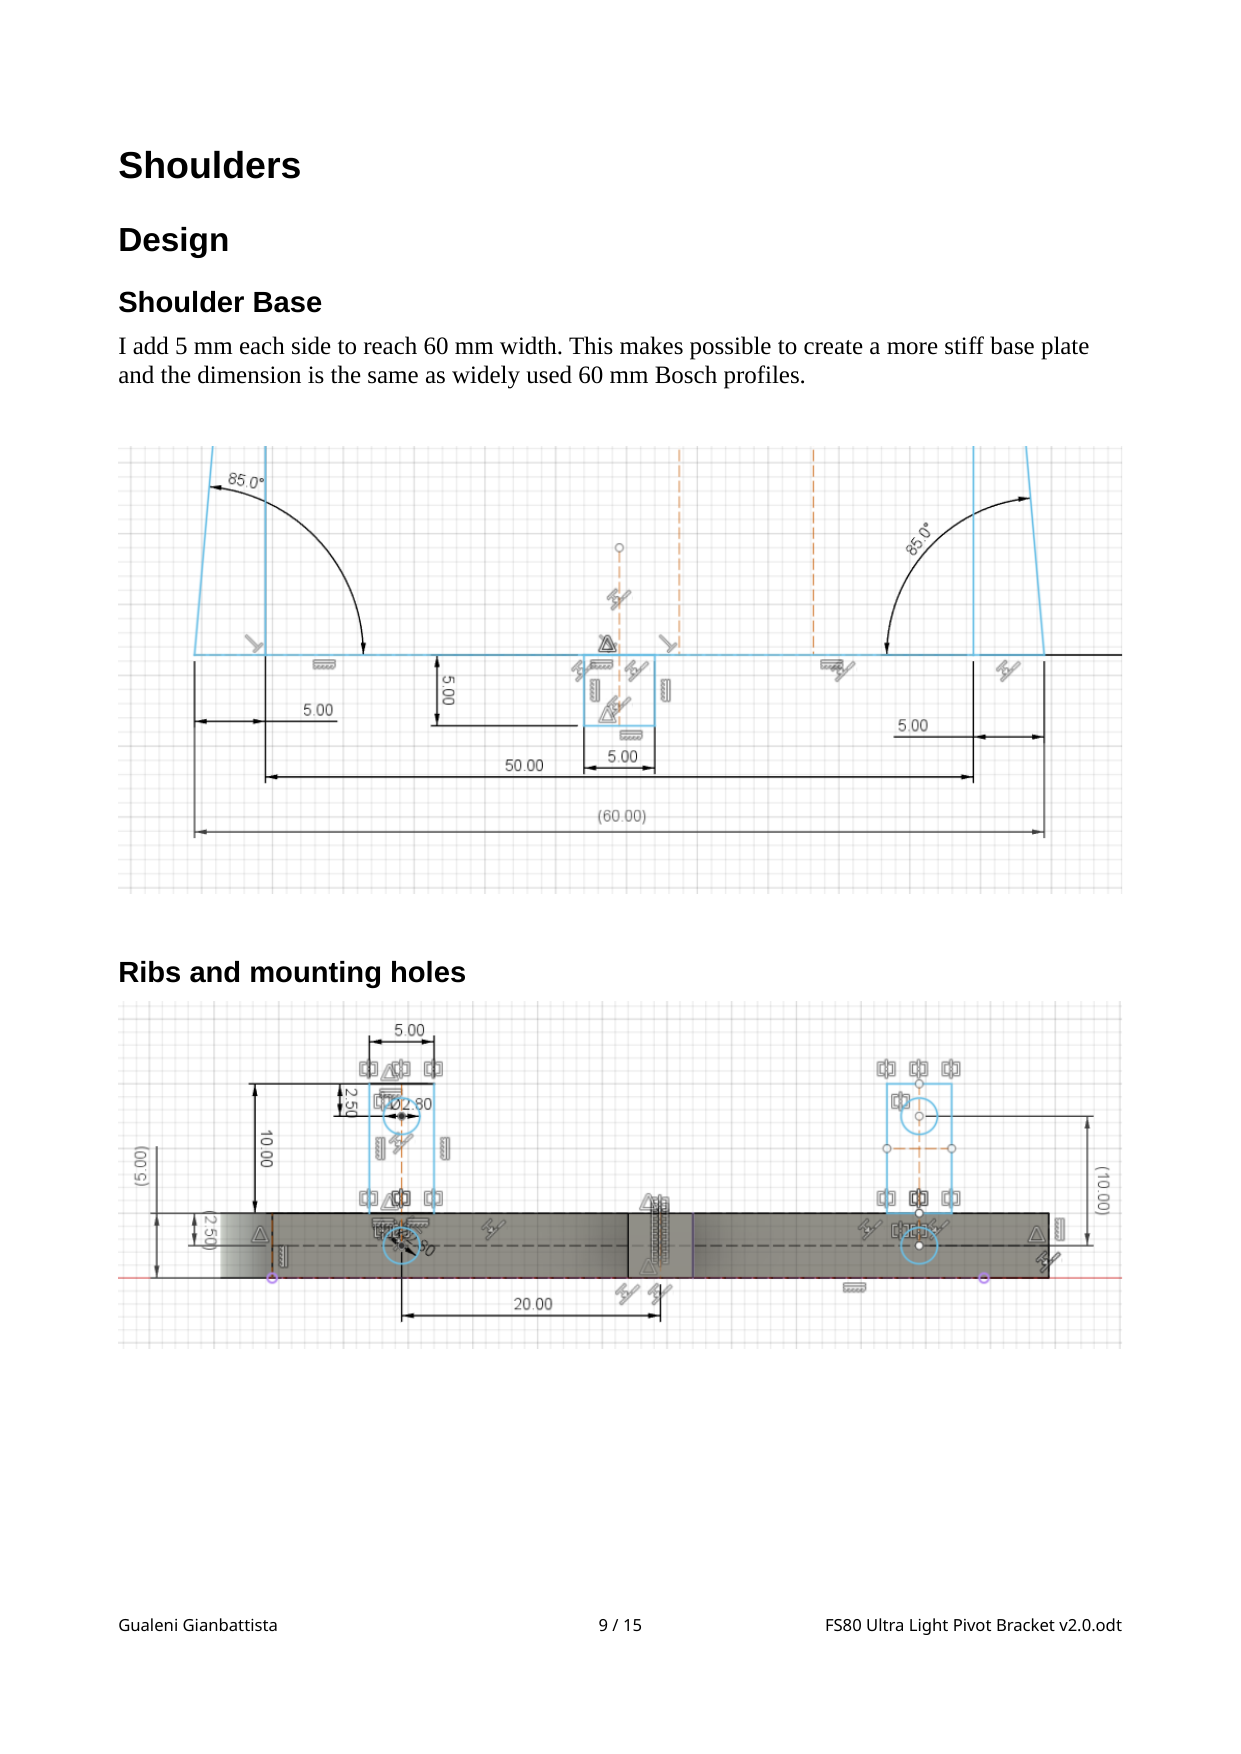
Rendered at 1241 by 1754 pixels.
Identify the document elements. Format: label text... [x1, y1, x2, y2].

subtitle Shoulder Base [118, 285, 1122, 319]
picture [118, 446, 1123, 894]
subtitle Ribs and mounting holes [118, 956, 1122, 989]
subtitle Design [118, 219, 1122, 258]
text I add 5 mm each side to reach 60 mm width. This makes possible to create a more stiff base plate and the dimension is the same as widely used 60 mm Bosch profiles. [118, 331, 1122, 389]
picture [118, 1001, 1123, 1349]
subtitle Shoulders [118, 143, 1122, 186]
